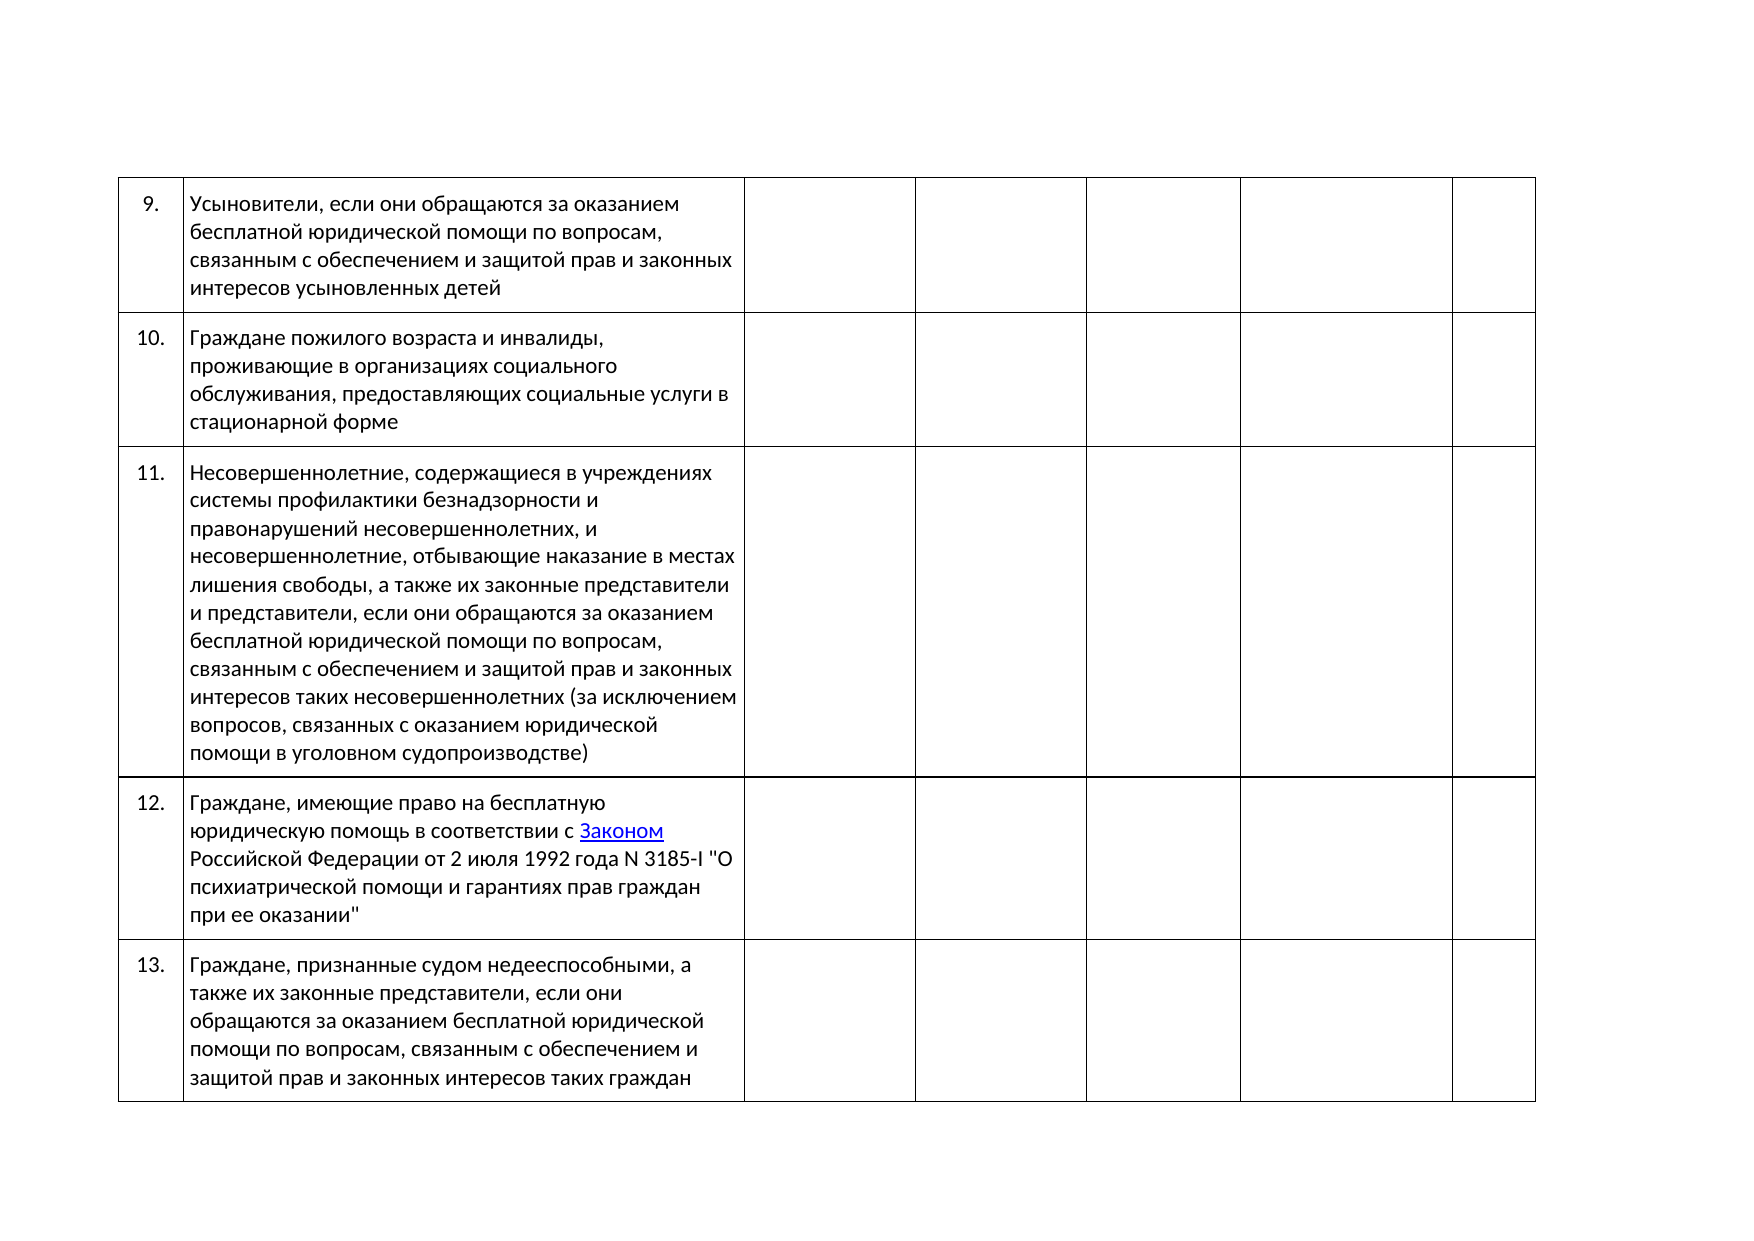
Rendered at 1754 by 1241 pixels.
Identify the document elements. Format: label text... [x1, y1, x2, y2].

table_cell [1241, 447, 1452, 776]
table_cell [1241, 178, 1452, 312]
table_cell [1453, 178, 1535, 312]
table_cell [916, 778, 1086, 939]
table_cell [1453, 447, 1535, 776]
table_cell [1453, 778, 1535, 939]
table_cell [916, 447, 1086, 776]
table_cell [916, 313, 1086, 446]
table_cell [745, 940, 915, 1101]
table_cell [745, 778, 915, 939]
table_cell Граждане, признанные судом недееспособными, а также их законные представители, если они обращаются за оказанием бесплатной юридической помощи по вопросам, связанным с обеспечением и защитой прав и законных интересов таких граждан [184, 940, 744, 1101]
table_cell 12. [119, 778, 183, 939]
table_cell [745, 313, 915, 446]
table_cell Усыновители, если они обращаются за оказанием бесплатной юридической помощи по вопросам, связанным с обеспечением и защитой прав и законных интересов усыновленных детей [184, 178, 744, 312]
table_cell [916, 178, 1086, 312]
table_cell [916, 940, 1086, 1101]
table_cell [1087, 778, 1240, 939]
table_cell [1241, 778, 1452, 939]
table_cell [1241, 940, 1452, 1101]
table_cell [1087, 178, 1240, 312]
table_cell [1453, 313, 1535, 446]
table_cell Несовершеннолетние, содержащиеся в учреждениях системы профилактики безнадзорности и правонарушений несовершеннолетних, и несовершеннолетние, отбывающие наказание в местах лишения свободы, а также их законные представители и представители, если они обращаются за оказанием бесплатной юридической помощи по вопросам, связанным с обеспечением и защитой прав и законных интересов таких несовершеннолетних (за исключением вопросов, связанных с оказанием юридической помощи в уголовном судопроизводстве) [184, 447, 744, 776]
table_cell [745, 447, 915, 776]
table_cell Граждане, имеющие право на бесплатную юридическую помощь в соответствии с Законом Российской Федерации от 2 июля 1992 года N 3185-I "О психиатрической помощи и гарантиях прав граждан при ее оказании" [184, 778, 744, 939]
table_cell Граждане пожилого возраста и инвалиды, проживающие в организациях социального обслуживания, предоставляющих социальные услуги в стационарной форме [184, 313, 744, 446]
table_cell [745, 178, 915, 312]
table_cell [1087, 447, 1240, 776]
table_cell 13. [119, 940, 183, 1101]
table_cell 10. [119, 313, 183, 446]
table_cell [1087, 940, 1240, 1101]
table_cell [1241, 313, 1452, 446]
table_cell 11. [119, 447, 183, 776]
table_cell 9. [119, 178, 183, 312]
table_cell [1453, 940, 1535, 1101]
table_cell [1087, 313, 1240, 446]
